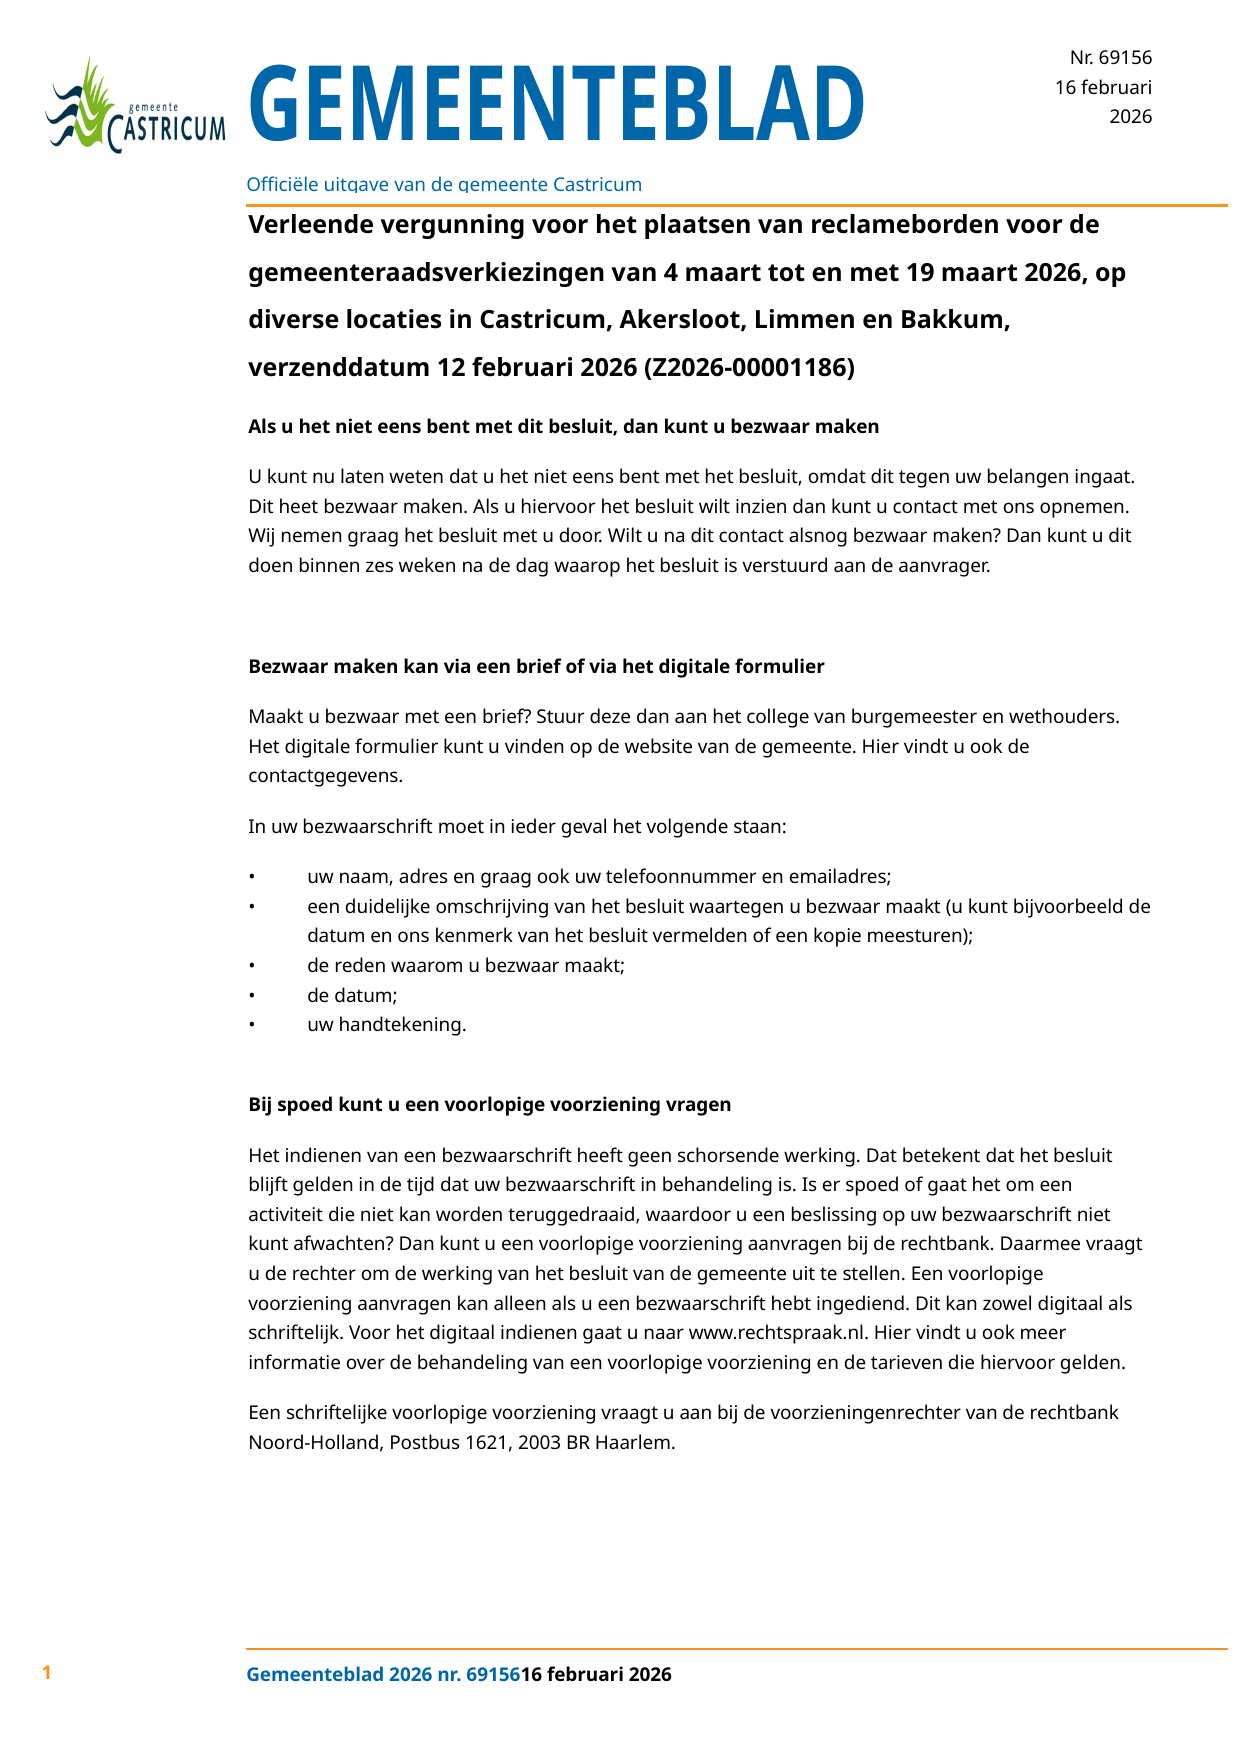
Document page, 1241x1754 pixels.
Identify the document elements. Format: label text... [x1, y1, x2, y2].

text Een schriftelijke voorlopige voorziening vraagt u aan bij de voorzieningenrechter van de rechtbank Noord-Holland, Postbus 1621, 2003 BR Haarlem. [248, 1399, 1152, 1455]
list de reden waarom u bezwaar maakt; [248, 952, 1152, 978]
text Het indienen van een bezwaarschrift heeft geen schorsende werking. Dat betekent dat het besluit blijft gelden in de tijd dat uw bezwaarschrift in behandeling is. Is er spoed of gaat het om een activiteit die niet kan worden teruggedraaid, waardoor u een beslissing op uw bezwaarschrift niet kunt afwachten? Dan kunt u een voorlopige voorziening aanvragen bij de rechtbank. Daarmee vraagt u de rechter om de werking van het besluit van de gemeente uit te stellen. Een voorlopige voorziening aanvragen kan alleen als u een bezwaarschrift hebt ingediend. Dit kan zowel digitaal als schriftelijk. Voor het digitaal indienen gaat u naar www.rechtspraak.nl. Hier vindt u ook meer informatie over de behandeling van een voorlopige voorziening en de tarieven die hiervoor gelden. [248, 1142, 1152, 1375]
text In uw bezwaarschrift moet in ieder geval het volgende staan: [248, 813, 1152, 839]
list een duidelijke omschrijving van het besluit waartegen u bezwaar maakt (u kunt bijvoorbeeld de datum en ons kenmerk van het besluit vermelden of een kopie meesturen); [248, 893, 1152, 948]
text Maakt u bezwaar met een brief? Stuur deze dan aan het college van burgemeester en wethouders. Het digitale formulier kunt u vinden op de website van de gemeente. Hier vindt u ook de contactgegevens. [248, 703, 1152, 788]
text Bezwaar maken kan via een brief of via het digitale formulier [248, 653, 1152, 679]
text U kunt nu laten weten dat u het niet eens bent met het besluit, omdat dit tegen uw belangen ingaat. Dit heet bezwaar maken. Als u hiervoor het besluit wilt inzien dan kunt u contact met ons opnemen. Wij nemen graag het besluit met u door. Wilt u na dit contact alsnog bezwaar maken? Dan kunt u dit doen binnen zes weken na de dag waarop het besluit is verstuurd aan de aanvrager. [248, 463, 1152, 578]
text Als u het niet eens bent met dit besluit, dan kunt u bezwaar maken [248, 413, 1152, 439]
list uw handtekening. [248, 1011, 1152, 1037]
picture [41, 47, 231, 172]
text Bij spoed kunt u een voorlopige voorziening vragen [248, 1091, 1152, 1117]
text Verleende vergunning voor het plaatsen van reclameborden voor de gemeenteraadsverkiezingen van 4 maart tot en met 19 maart 2026, op diverse locaties in Castricum, Akersloot, Limmen en Bakkum, verzenddatum 12 februari 2026 (Z2026-00001186) [248, 207, 1152, 384]
list de datum; [248, 982, 1152, 1008]
list uw naam, adres en graag ook uw telefoonnummer en emailadres; [248, 863, 1152, 889]
